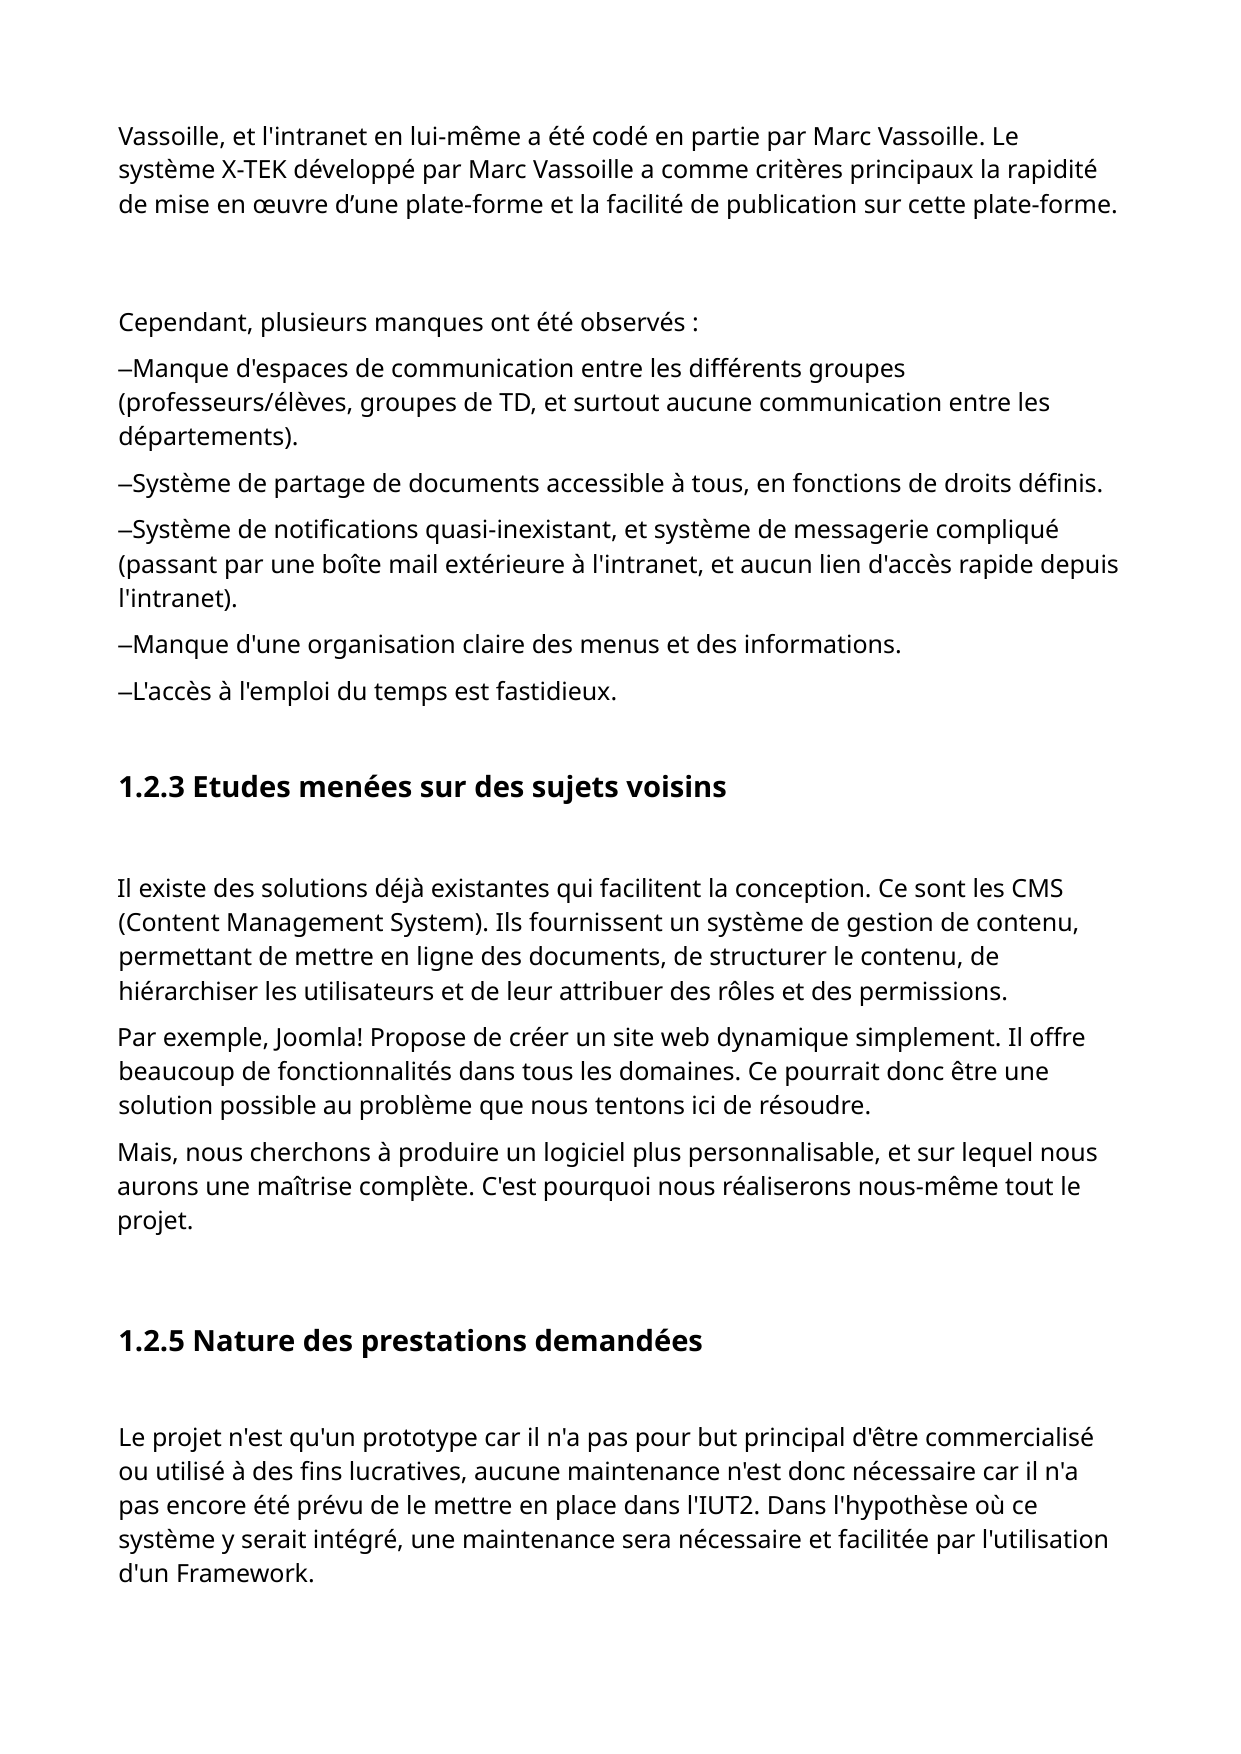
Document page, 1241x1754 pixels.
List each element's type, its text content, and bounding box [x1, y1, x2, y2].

text Vassoille, et l'intranet en lui-même a été codé en partie par Marc Vassoille. Le système X-TEK développé par Marc Vassoille a comme critères principaux la rapidité de mise en œuvre d’une plate-forme et la facilité de publication sur cette plate-forme. [118, 118, 1122, 220]
list Système de notifications quasi-inexistant, et système de messagerie compliqué (passant par une boîte mail extérieure à l'intranet, et aucun lien d'accès rapide depuis l'intranet). [118, 512, 1122, 614]
text 1.2.3 Etudes menées sur des sujets voisins [118, 767, 1122, 806]
text Par exemple, Joomla! Propose de créer un site web dynamique simplement. Il offre beaucoup de fonctionnalités dans tous les domaines. Ce pourrait donc être une solution possible au problème que nous tentons ici de résoudre. [117, 1020, 1122, 1122]
list Système de partage de documents accessible à tous, en fonctions de droits définis. [118, 466, 1122, 500]
text Mais, nous cherchons à produire un logiciel plus personnalisable, et sur lequel nous aurons une maîtrise complète. C'est pourquoi nous réaliserons nous-même tout le projet. [117, 1134, 1122, 1237]
list L'accès à l'emploi du temps est fastidieux. [118, 673, 1122, 707]
subtitle Cependant, plusieurs manques ont été observés : [118, 304, 1122, 338]
list Manque d'espaces de communication entre les différents groupes (professeurs/élèves, groupes de TD, et surtout aucune communication entre les départements). [118, 351, 1122, 453]
list Manque d'une organisation claire des menus et des informations. [118, 627, 1122, 661]
text Il existe des solutions déjà existantes qui facilitent la conception. Ce sont les CMS (Content Management System). Ils fournissent un système de gestion de contenu, permettant de mettre en ligne des documents, de structurer le contenu, de hiérarchiser les utilisateurs et de leur attribuer des rôles et des permissions. [117, 871, 1122, 1007]
text Le projet n'est qu'un prototype car il n'a pas pour but principal d'être commercialisé ou utilisé à des fins lucratives, aucune maintenance n'est donc nécessaire car il n'a pas encore été prévu de le mettre en place dans l'IUT2. Dans l'hypothèse où ce système y serait intégré, une maintenance sera nécessaire et facilitée par l'utilisation d'un Framework. [118, 1419, 1122, 1590]
subtitle 1.2.5 Nature des prestations demandées [118, 1321, 1122, 1360]
